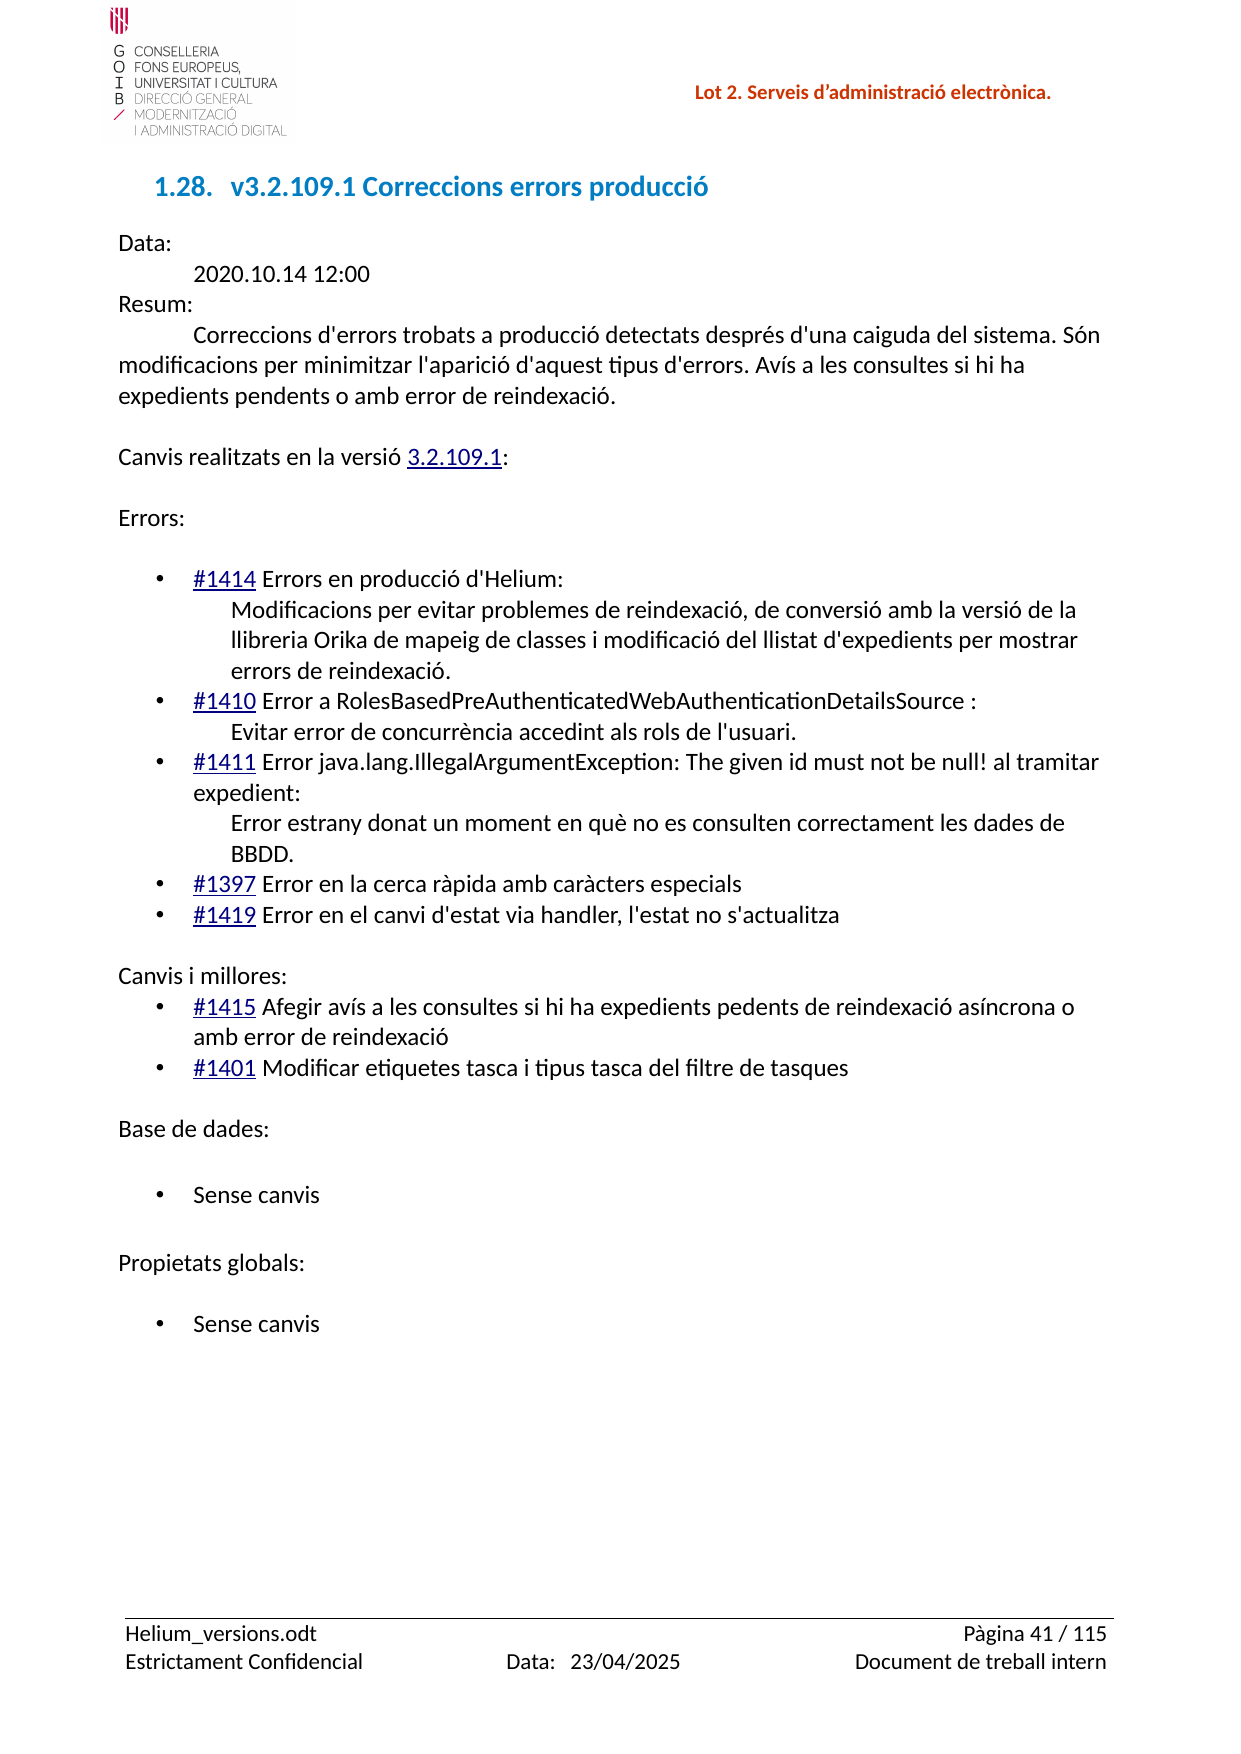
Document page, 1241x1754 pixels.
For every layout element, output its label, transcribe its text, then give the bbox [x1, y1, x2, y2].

text Correccions d'errors trobats a producció detectats després d'una caiguda del sistema. Són modificacions per minimitzar l'aparició d'aquest tipus d'errors. Avís a les consultes si hi ha expedients pendents o amb error de reindexació. [118, 319, 1122, 411]
list #1397 Error en la cerca ràpida amb caràcters especials [156, 868, 1122, 899]
text Canvis i millores: [118, 960, 1122, 991]
subtitle v3.2.109.1 Correccions errors producció [153, 168, 1122, 204]
text Resum: [118, 289, 1122, 319]
list Sense canvis [156, 1308, 1122, 1338]
list Error estrany donat un moment en què no es consulten correctament les dades de BBDD. [193, 807, 1122, 868]
text Propietats globals: [118, 1247, 1122, 1277]
text Data: [118, 228, 1122, 258]
text 2020.10.14 12:00 [118, 258, 1122, 289]
text Errors: [118, 502, 1122, 533]
list Evitar error de concurrència accedint als rols de l'usuari. [193, 716, 1122, 746]
list #1411 Error java.lang.IllegalArgumentException: The given id must not be null! al tramitar expedient: [156, 746, 1122, 807]
list Sense canvis [156, 1180, 1122, 1210]
text Base de dades: [118, 1113, 1122, 1143]
list #1401 Modificar etiquetes tasca i tipus tasca del filtre de tasques [156, 1052, 1122, 1082]
list #1410 Error a RolesBasedPreAuthenticatedWebAuthenticationDetailsSource : [156, 685, 1122, 716]
list #1419 Error en el canvi d'estat via handler, l'estat no s'actualitza [156, 899, 1122, 929]
text Canvis realitzats en la versió 3.2.109.1: [118, 441, 1122, 472]
list #1415 Afegir avís a les consultes si hi ha expedients pedents de reindexació asíncrona o amb error de reindexació [156, 991, 1122, 1052]
picture [100, 0, 297, 144]
list Modificacions per evitar problemes de reindexació, de conversió amb la versió de la llibreria Orika de mapeig de classes i modificació del llistat d'expedients per mostrar errors de reindexació. [193, 594, 1122, 685]
list #1414 Errors en producció d'Helium: [156, 563, 1122, 594]
